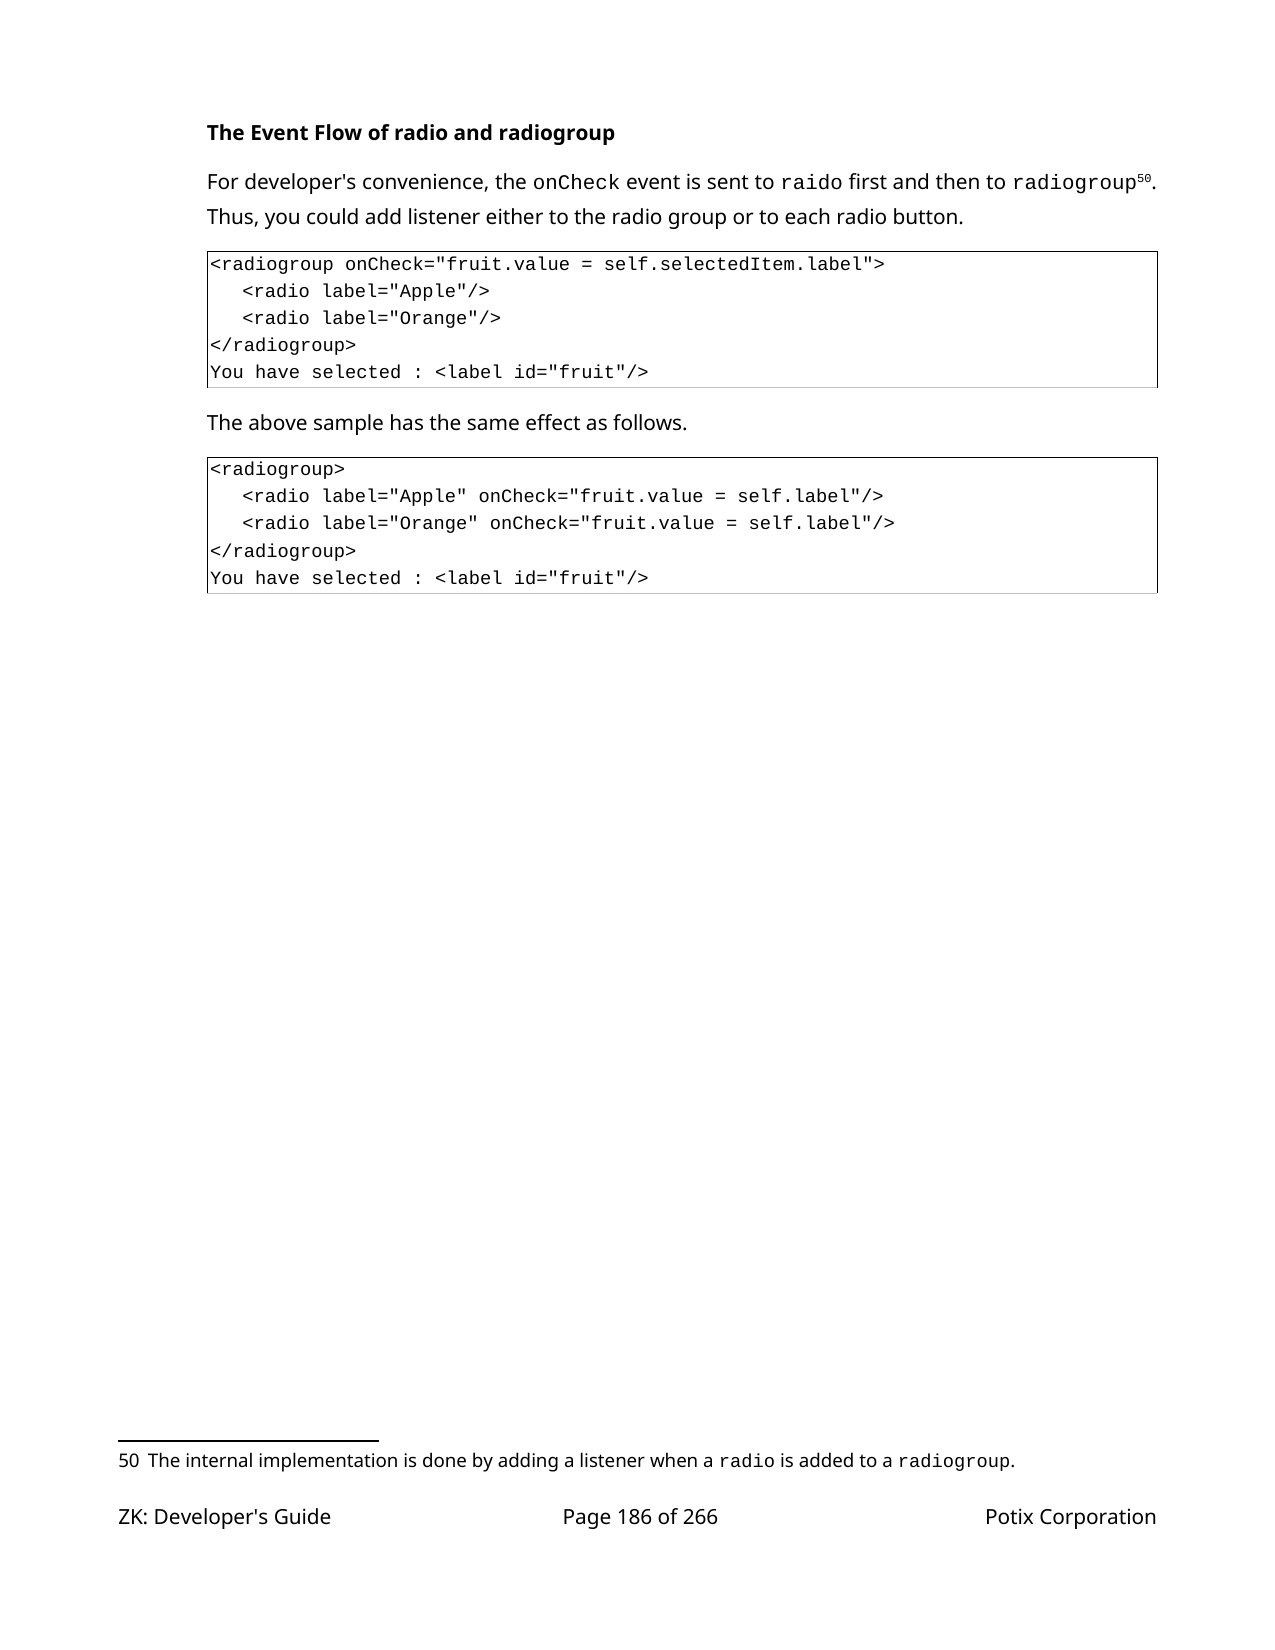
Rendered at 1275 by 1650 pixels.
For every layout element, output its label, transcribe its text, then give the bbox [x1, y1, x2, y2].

text The above sample has the same effect as follows. [207, 408, 1157, 436]
subtitle The Event Flow of radio and radiogroup [207, 118, 1157, 146]
text You have selected : <label id="fruit"/> [208, 566, 1157, 593]
text <radio label="Apple"/> [208, 278, 1157, 303]
text <radio label="Apple" onCheck="fruit.value = self.label"/> [208, 484, 1157, 508]
text <radio label="Orange"/> [208, 306, 1157, 330]
text </radiogroup> [208, 333, 1157, 357]
text <radiogroup onCheck="fruit.value = self.selectedItem.label"> [208, 252, 1157, 276]
text <radiogroup> [208, 458, 1157, 481]
text The internal implementation is done by adding a listener when a radio is added to a radiogroup. [118, 1447, 1157, 1473]
text You have selected : <label id="fruit"/> [208, 360, 1157, 387]
text For developer's convenience, the onCheck event is sent to raido first and then to radiogroup. Thus, you could add listener either to the radio group or to each radio button. [207, 167, 1157, 231]
text </radiogroup> [208, 538, 1157, 563]
text <radio label="Orange" onCheck="fruit.value = self.label"/> [208, 511, 1157, 536]
